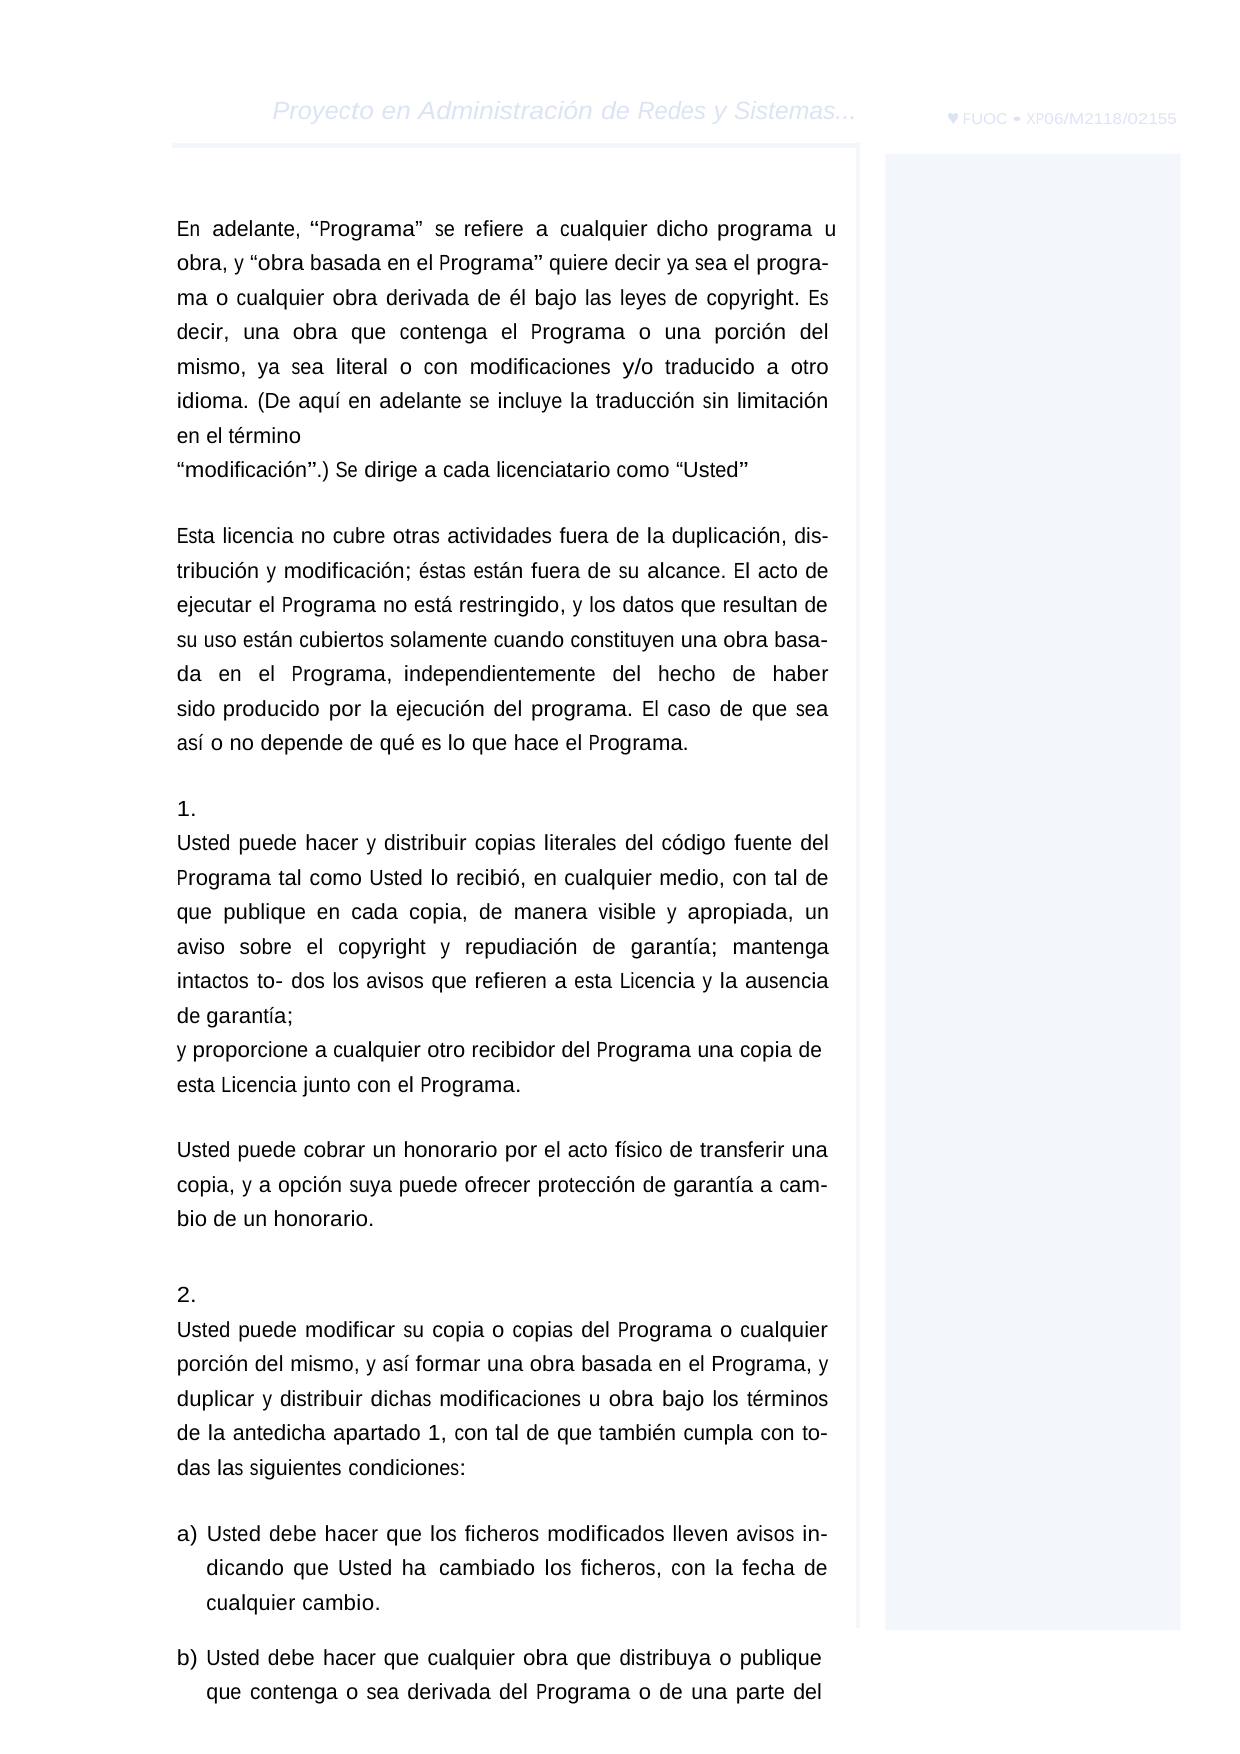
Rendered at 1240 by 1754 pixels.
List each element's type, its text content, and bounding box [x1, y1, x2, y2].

text y proporcione a cualquier otro recibidor del Programa una copia de esta Licencia junto con el Programa. [177, 1037, 844, 1097]
text Usted puede hacer y distribuir copias literales del código fuente del Programa tal como Usted lo recibió, en cualquier medio, con tal de que publique en cada copia, de manera visible y apropiada, un aviso sobre el copyright y repudiación de garantía; mantenga intactos to- dos los avisos que refieren a esta Licencia y la ausencia de garantía; [177, 830, 829, 1028]
text 1. [177, 796, 856, 821]
text Usted puede modificar su copia o copias del Programa o cualquier porción del mismo, y así formar una obra basada en el Programa, y duplicar y distribuir dichas modificaciones u obra bajo los términos de la antedicha apartado 1, con tal de que también cumpla con to- das las siguientes condiciones: [177, 1317, 828, 1480]
text 2. [177, 1282, 856, 1307]
text a) Usted debe hacer que los ficheros modificados lleven avisos in- dicando que Usted ha cambiado los ficheros, con la fecha de cualquier cambio. [177, 1521, 828, 1615]
text En adelante, “Programa” se refiere a cualquier dicho programa u [177, 220, 856, 241]
text  FUOC • XP06/M2118/02155 [947, 109, 1192, 128]
text [1181, 1282, 1192, 1307]
text [860, 796, 885, 821]
text Proyecto en Administración de Redes y Sistemas... [272, 96, 877, 125]
text [860, 1282, 885, 1307]
text b) Usted debe hacer que cualquier obra que distribuya o publique que contenga o sea derivada del Programa o de una parte del [177, 1645, 846, 1704]
text Usted puede cobrar un honorario por el acto físico de transferir una copia, y a opción suya puede ofrecer protección de garantía a cam- bio de un honorario. [177, 1137, 828, 1231]
text [1181, 796, 1192, 821]
text “modificación”.) Se dirige a cada licenciatario como “Usted” [177, 457, 856, 482]
text obra, y “obra basada en el Programa” quiere decir ya sea el progra- ma o cualquier obra derivada de él bajo las leyes de copyright. Es decir, una obra que contenga el Programa o una porción del mismo, ya sea literal o con modificaciones y/o traducido a otro idioma. (De aquí en adelante se incluye la traducción sin limitación en el término [177, 250, 829, 448]
text Esta licencia no cubre otras actividades fuera de la duplicación, dis- tribución y modificación; éstas están fuera de su alcance. El acto de ejecutar el Programa no está restringido, y los datos que resultan de su uso están cubiertos solamente cuando constituyen una obra basa- da en el Programa, independientemente del hecho de haber sido producido por la ejecución del programa. El caso de que sea así o no depende de qué es lo que hace el Programa. [177, 523, 829, 755]
